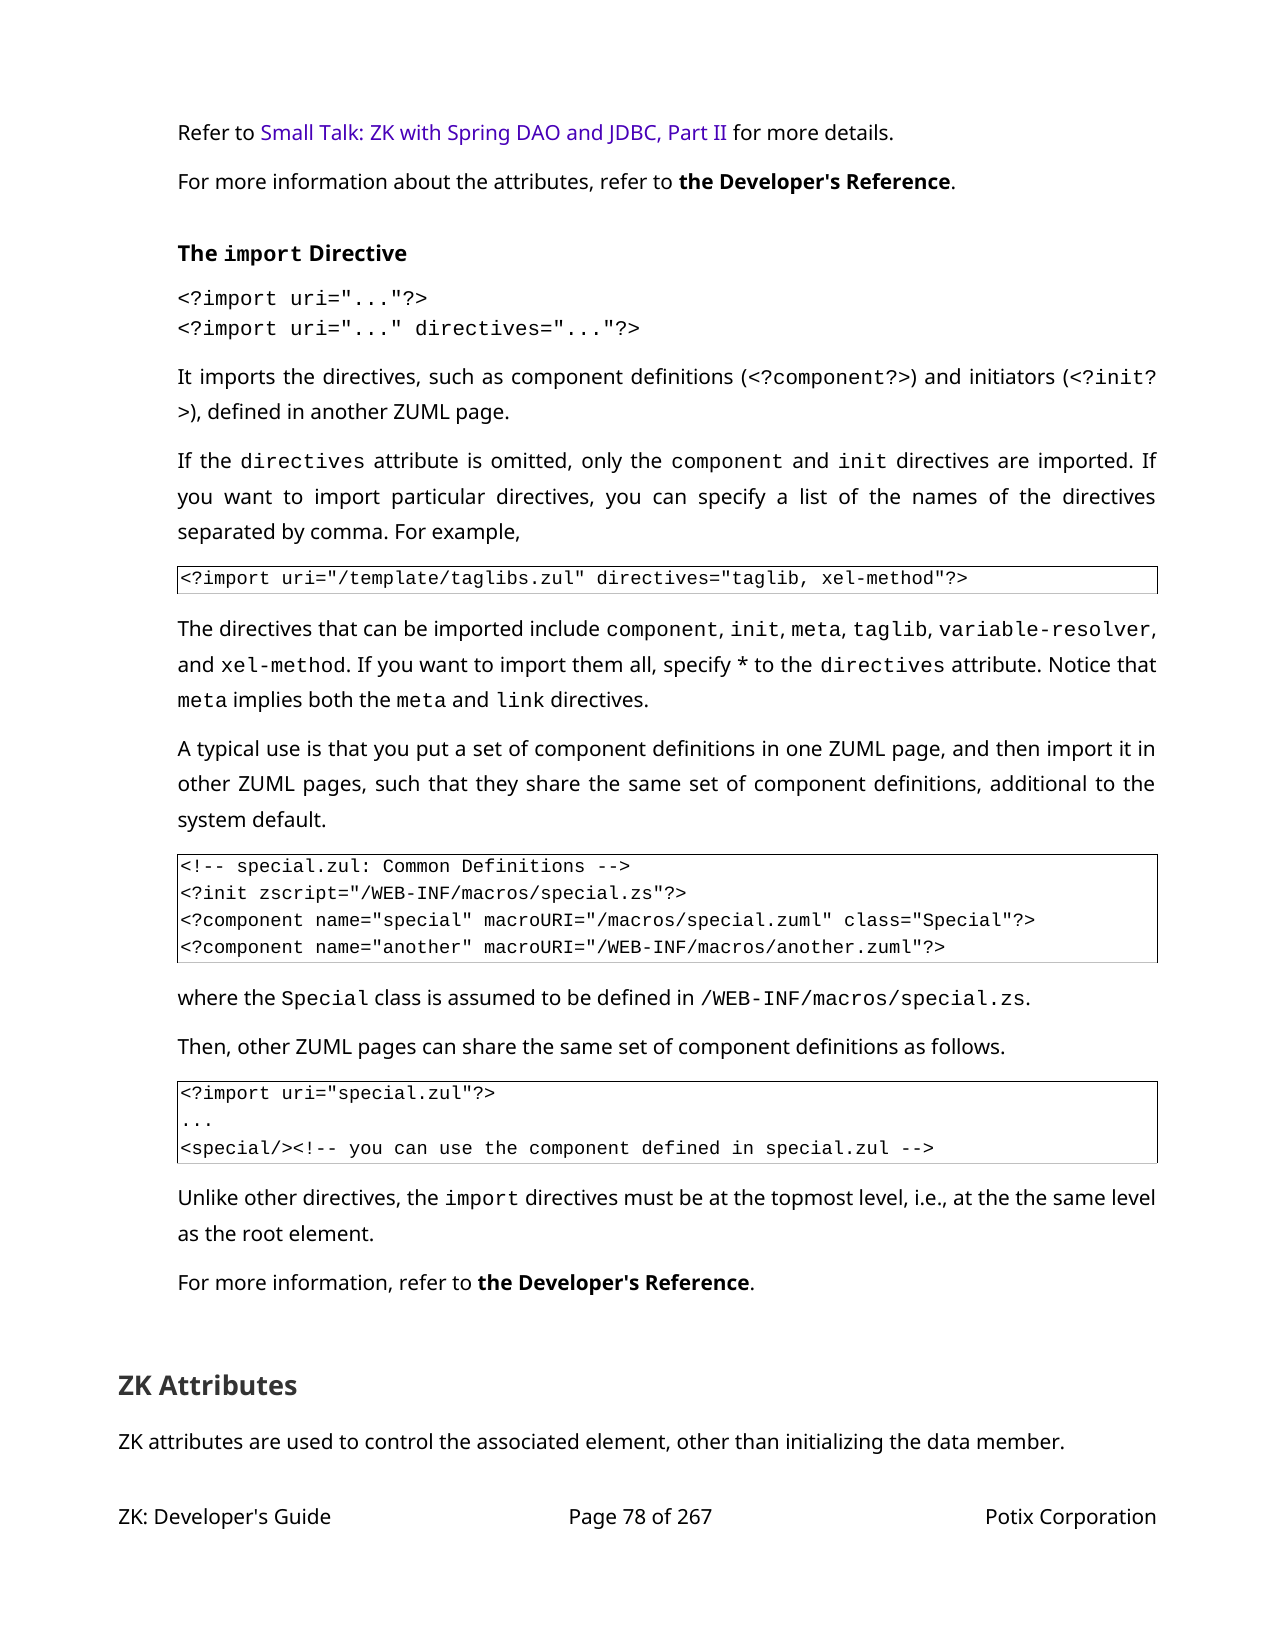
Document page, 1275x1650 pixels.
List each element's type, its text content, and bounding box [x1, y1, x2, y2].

text <special/><!-- you can use the component defined in special.zul --> [178, 1136, 1157, 1163]
text <!-- special.zul: Common Definitions --> [178, 855, 1157, 878]
text Refer to Small Talk: ZK with Spring DAO and JDBC, Part II for more details. [177, 118, 1157, 146]
text <?import uri="special.zul"?> [178, 1082, 1157, 1105]
text For more information about the attributes, refer to the Developer's Reference. [177, 167, 1157, 195]
text <?component name="another" macroURI="/WEB-INF/macros/another.zuml"?> [178, 935, 1157, 962]
text If the directives attribute is omitted, only the component and init directives are imported. If you want to import particular directives, you can specify a list of the names of the directives separated by comma. For example, [177, 447, 1157, 546]
text ... [178, 1108, 1157, 1133]
subtitle ZK Attributes [118, 1367, 1157, 1404]
text For more information, refer to the Developer's Reference. [177, 1268, 1157, 1296]
text Unlike other directives, the import directives must be at the topmost level, i.e., at the the same level as the root element. [177, 1183, 1157, 1247]
text It imports the directives, such as component definitions (<?component?>) and initiators (<?init?>), defined in another ZUML page. [177, 362, 1157, 426]
text The directives that can be imported include component, init, meta, taglib, variable-resolver, and xel-method. If you want to import them all, specify * to the directives attribute. Notice that meta implies both the meta and link directives. [177, 614, 1157, 714]
text ZK attributes are used to control the associated element, other than initializing the data member. [118, 1427, 1157, 1456]
subtitle The import Directive [177, 238, 1157, 268]
text Then, other ZUML pages can share the same set of component definitions as follows. [177, 1032, 1157, 1061]
text A typical use is that you put a set of component definitions in one ZUML page, and then import it in other ZUML pages, such that they share the same set of component definitions, additional to the system default. [177, 734, 1157, 833]
text <?import uri="..."?> <?import uri="..." directives="..."?> [177, 288, 1157, 341]
text <?init zscript="/WEB-INF/macros/special.zs"?> [178, 881, 1157, 905]
text where the Special class is assumed to be defined in /WEB-INF/macros/special.zs. [177, 983, 1157, 1012]
text <?import uri="/template/taglibs.zul" directives="taglib, xel-method"?> [178, 567, 1157, 593]
text <?component name="special" macroURI="/macros/special.zuml" class="Special"?> [178, 908, 1157, 932]
